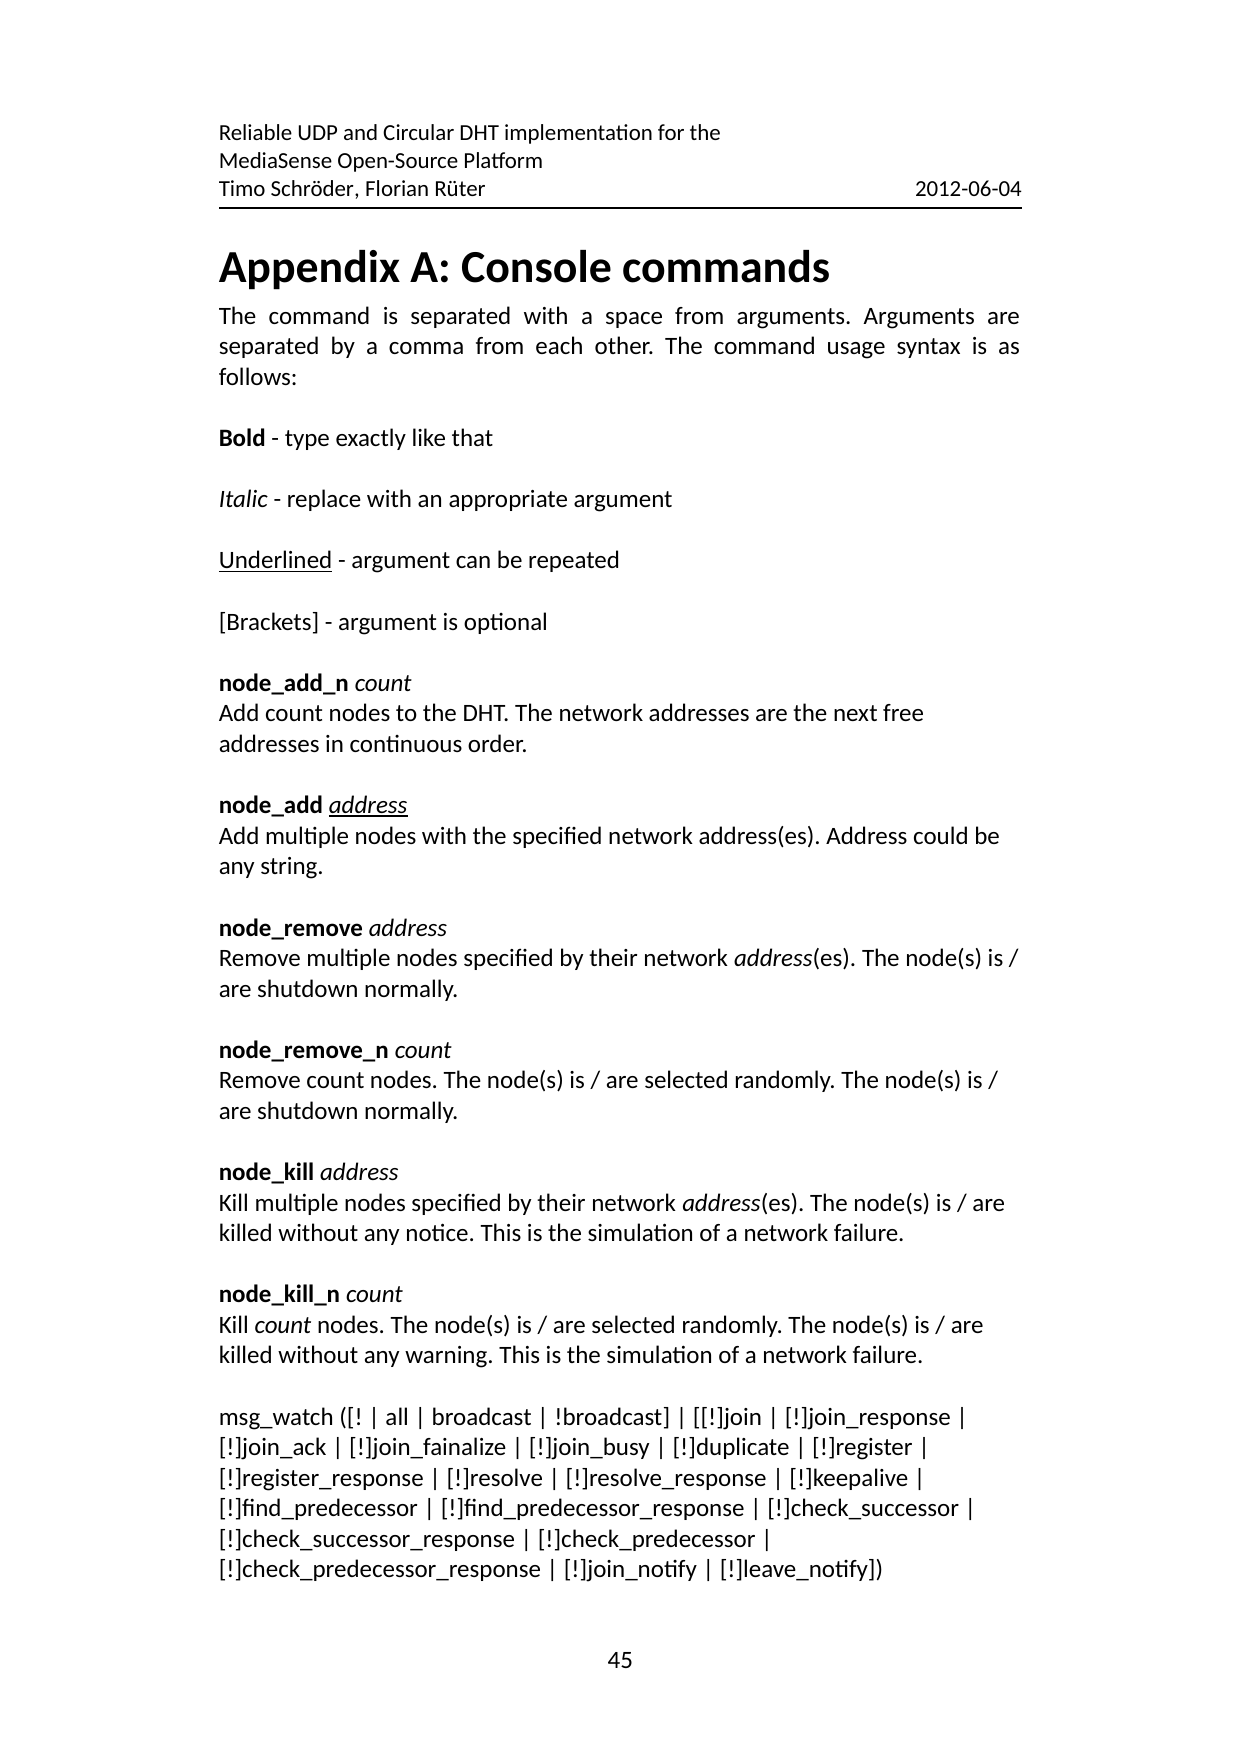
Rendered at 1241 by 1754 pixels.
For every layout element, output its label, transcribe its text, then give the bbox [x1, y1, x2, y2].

text node_remove_n count Remove count nodes. The node(s) is / are selected randomly. The node(s) is / are shutdown normally. [218, 1034, 1022, 1126]
text node_add_n count Add count nodes to the DHT. The network addresses are the next free addresses in continuous order. [218, 667, 1022, 759]
subtitle Appendix A: Console commands [218, 238, 1022, 294]
text Italic - replace with an appropriate argument [218, 483, 1022, 514]
text node_add address Add multiple nodes with the specified network address(es). Address could be any string. [218, 789, 1022, 881]
text node_remove address Remove multiple nodes specified by their network address(es). The node(s) is / are shutdown normally. [218, 912, 1022, 1003]
text node_kill address Kill multiple nodes specified by their network address(es). The node(s) is / are killed without any notice. This is the simulation of a network failure. [218, 1156, 1022, 1248]
text Underlined - argument can be repeated [218, 544, 1022, 575]
text [Brackets] - argument is optional [218, 606, 1022, 636]
text Bold - type exactly like that [218, 422, 1022, 453]
text node_kill_n count Kill count nodes. The node(s) is / are selected randomly. The node(s) is / are killed without any warning. This is the simulation of a network failure. [218, 1278, 1022, 1370]
text msg_watch ([! | all | broadcast | !broadcast] | [[!]join | [!]join_response | [!]join_ack | [!]join_fainalize | [!]join_busy | [!]duplicate | [!]register | [!]register_response | [!]resolve | [!]resolve_response | [!]keepalive | [!]find_predecessor | [!]find_predecessor_response | [!]check_successor | [!]check_successor_response | [!]check_predecessor | [!]check_predecessor_response | [!]join_notify | [!]leave_notify]) [218, 1401, 1022, 1584]
text The command is separated with a space from arguments. Arguments are separated by a comma from each other. The command usage syntax is as follows: [218, 300, 1022, 391]
